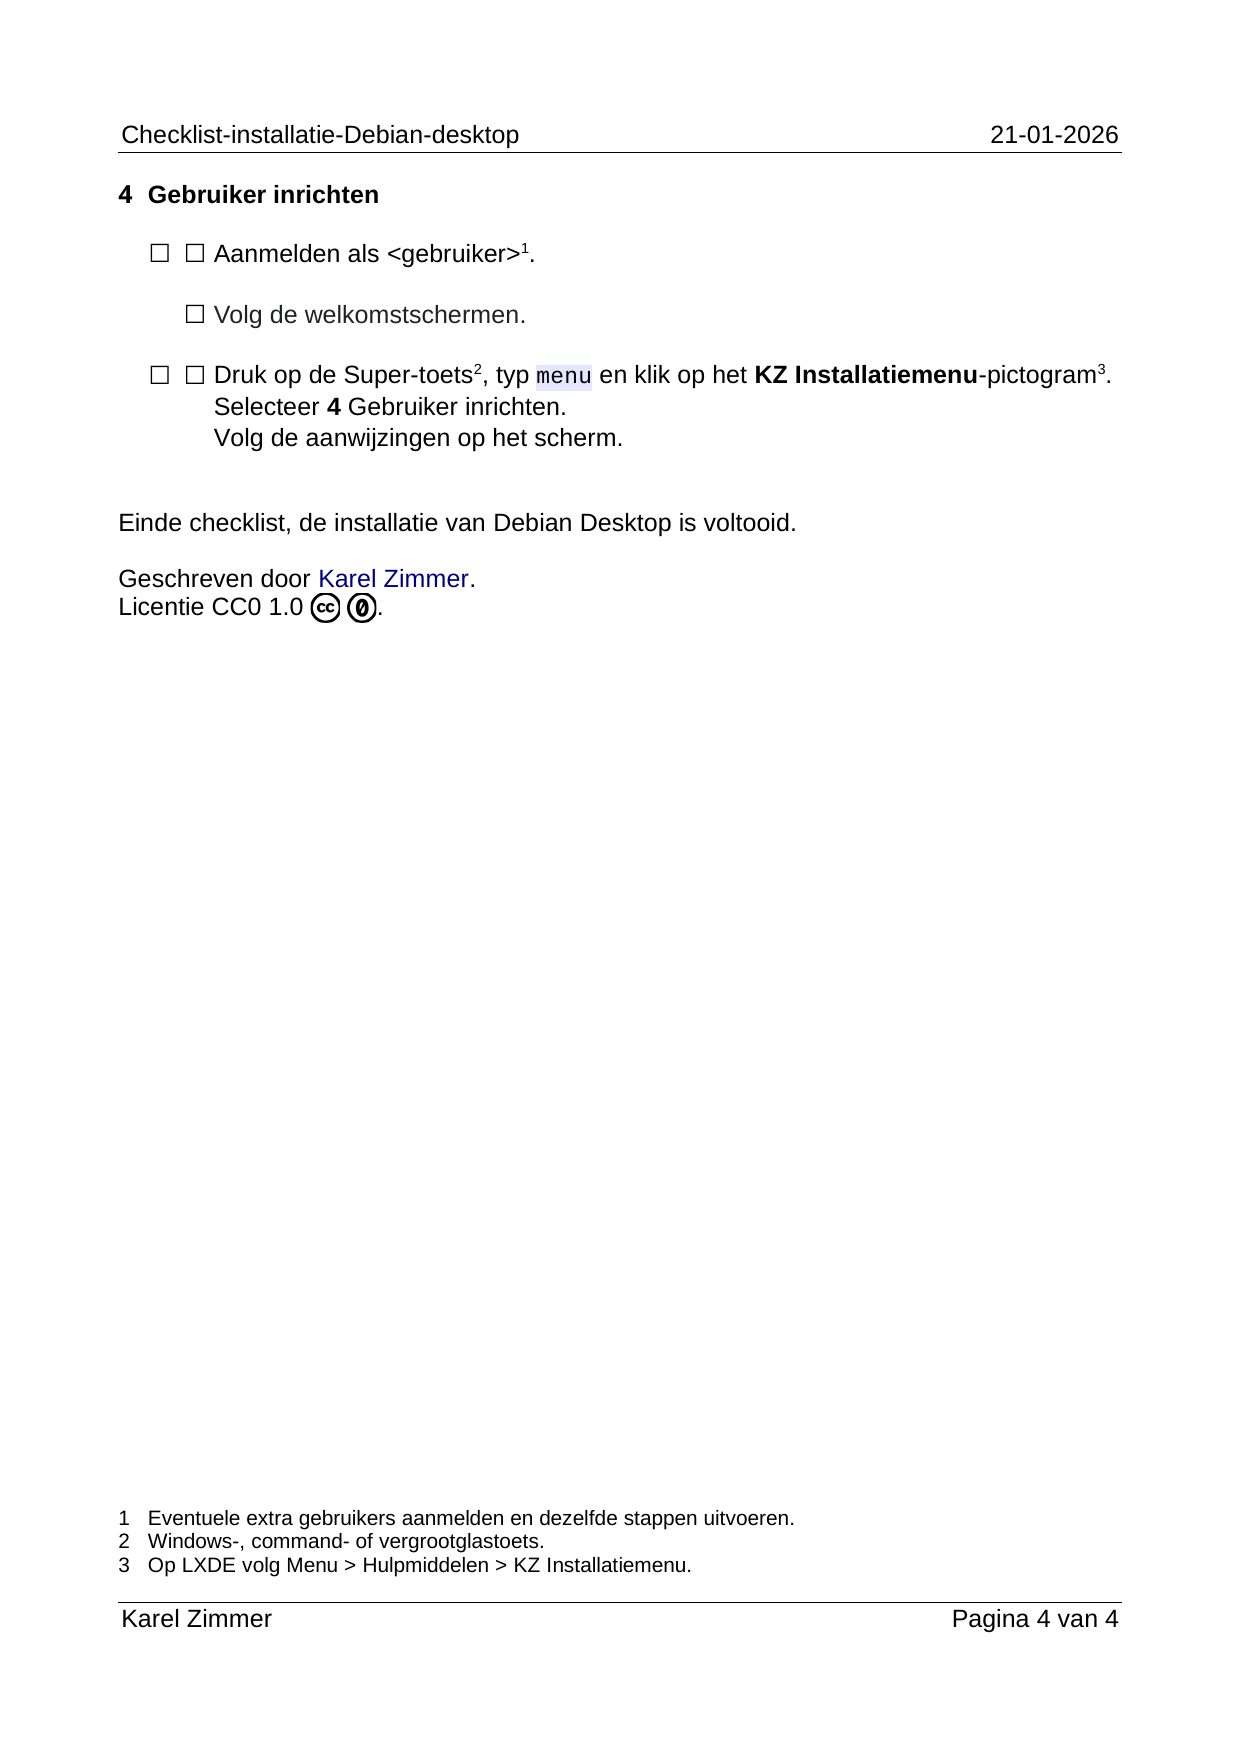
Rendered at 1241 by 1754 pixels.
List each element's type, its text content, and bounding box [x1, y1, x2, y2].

table_cell [118, 330, 142, 360]
table_cell [118, 300, 142, 330]
table_cell Selecteer 4 Gebruiker inrichten. [213, 392, 1122, 422]
table_cell Volg de aanwijzingen op het scherm. [213, 423, 1122, 453]
table_cell [142, 269, 177, 300]
table_cell [177, 392, 213, 422]
table_cell ☐ [142, 360, 177, 392]
list Gebruiker inrichten [118, 177, 1122, 211]
table_cell [142, 300, 177, 330]
table_cell [118, 269, 142, 300]
table_cell [142, 423, 177, 453]
table_header ☐ [177, 239, 213, 269]
table_cell [213, 330, 1122, 360]
table_cell [177, 330, 213, 360]
table_cell ☐ [177, 360, 213, 392]
table_cell [118, 423, 142, 453]
table_cell [177, 269, 213, 300]
table_header ☐ [142, 239, 177, 269]
table_cell [142, 330, 177, 360]
table_cell [118, 392, 142, 422]
picture [347, 593, 377, 623]
table_cell [142, 392, 177, 422]
list Geschreven door Karel Zimmer. [118, 565, 1122, 593]
table_cell ☐ [177, 300, 213, 330]
table_cell [213, 269, 1122, 300]
text Einde checklist, de installatie van Debian Desktop is voltooid. [118, 509, 1122, 537]
picture [310, 593, 340, 623]
table_cell [177, 423, 213, 453]
list . [377, 593, 1122, 622]
table_cell Volg de welkomstschermen. [213, 300, 1122, 330]
table_cell Druk op de Super-toets, typ menu en klik op het KZ Installatiemenu-pictogram. [213, 360, 1122, 392]
table_header [118, 239, 142, 269]
list Licentie CC0 1.0 [118, 593, 310, 622]
table_header Aanmelden als <gebruiker>. [213, 239, 1122, 269]
table_cell [118, 360, 142, 392]
